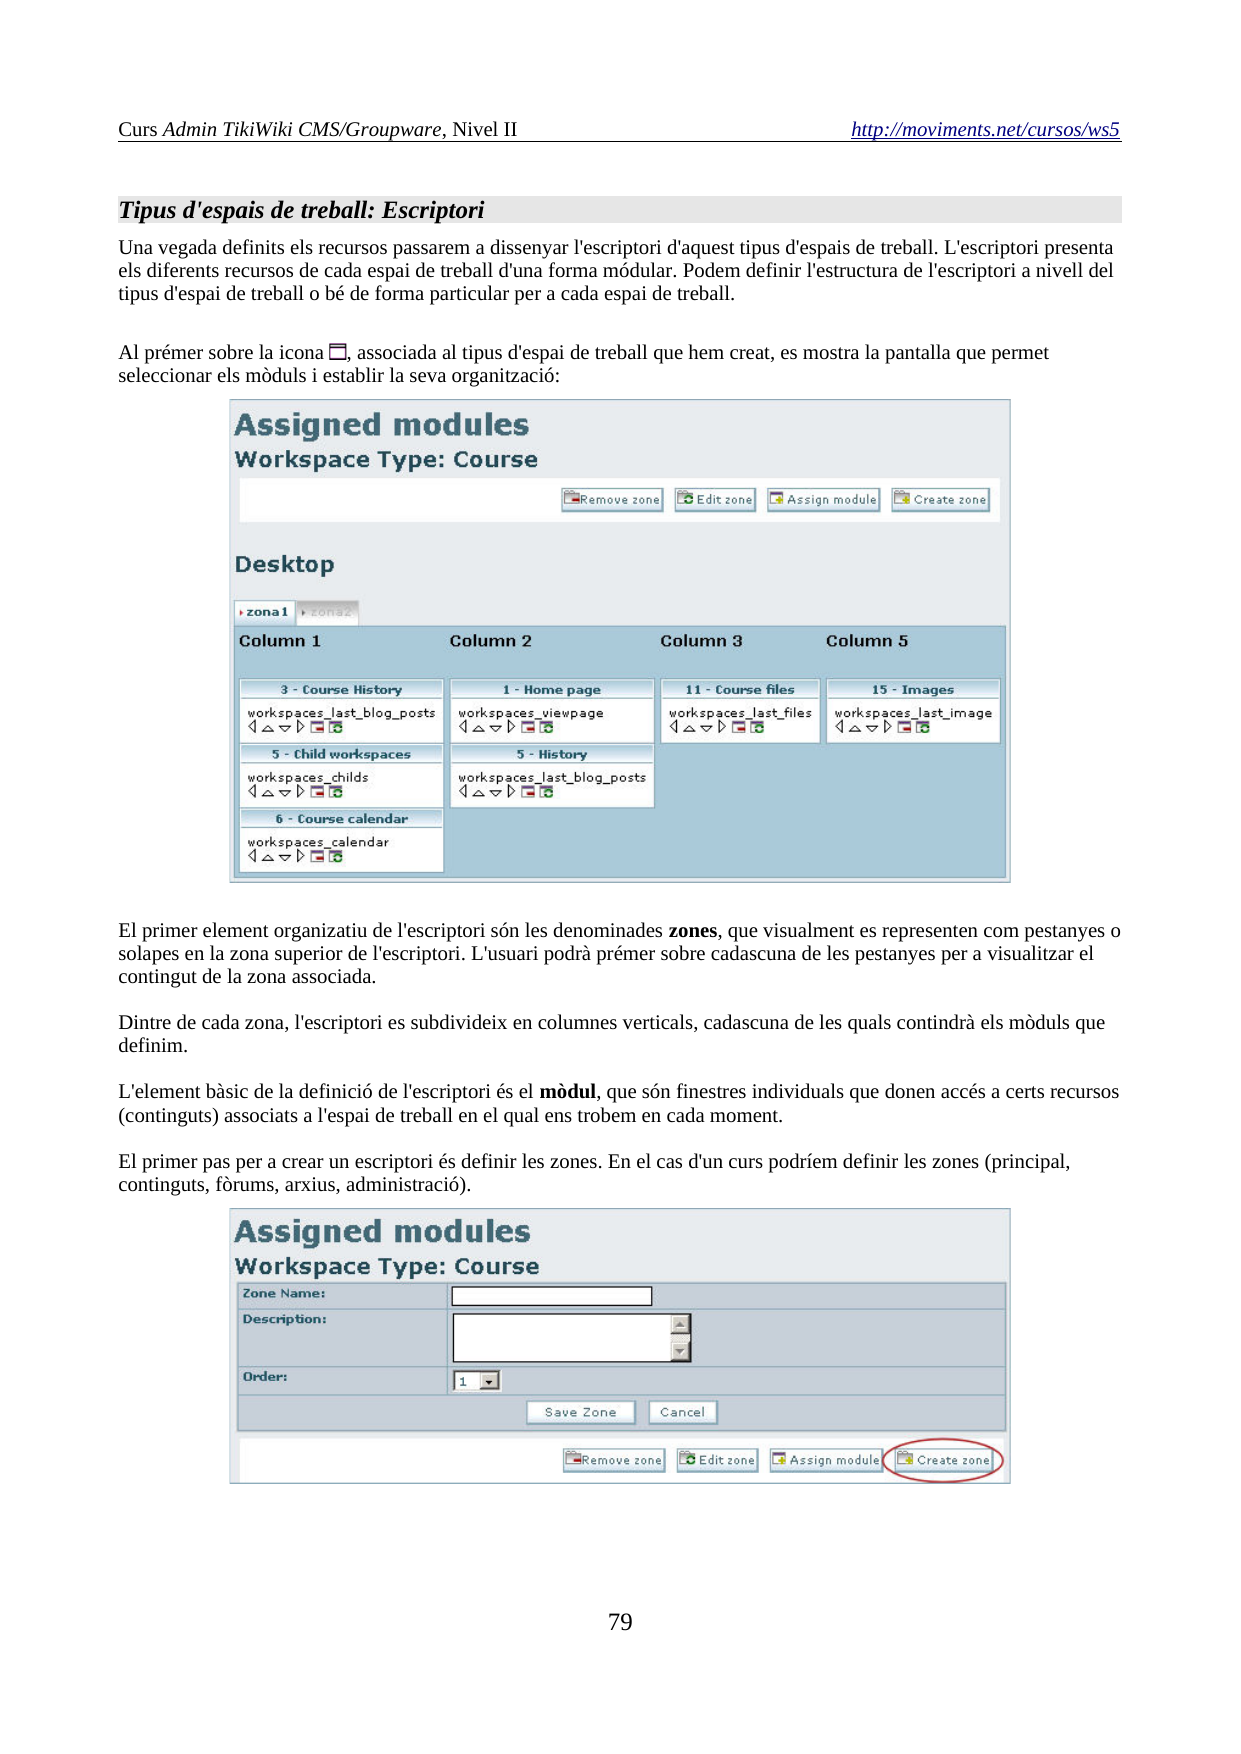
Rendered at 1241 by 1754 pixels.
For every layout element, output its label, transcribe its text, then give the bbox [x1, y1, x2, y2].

picture [329, 342, 347, 360]
text Al prémer sobre la icona , associada al tipus d'espai de treball que hem creat, es mostra la pantalla que permet seleccionar els mòduls i establir la seva organització: [118, 318, 1122, 387]
picture [229, 399, 1011, 883]
picture [229, 1208, 1011, 1484]
text Una vegada definits els recursos passarem a dissenyar l'escriptori d'aquest tipus d'espais de treball. L'escriptori presenta els diferents recursos de cada espai de treball d'una forma módular. Podem definir l'estructura de l'escriptori a nivell del tipus d'espai de treball o bé de forma particular per a cada espai de treball. [118, 236, 1122, 305]
subtitle Tipus d'espais de treball: Escriptori [118, 196, 1122, 223]
text El primer element organizatiu de l'escriptori són les denominades zones, que visualment es representen com pestanyes o solapes en la zona superior de l'escriptori. L'usuari podrà prémer sobre cadascuna de les pestanyes per a visualitzar el contingut de la zona associada. Dintre de cada zona, l'escriptori es subdivideix en columnes verticals, cadascuna de les quals contindrà els mòduls que definim. L'element bàsic de la definició de l'escriptori és el mòdul, que són finestres individuals que donen accés a certs recursos (continguts) associats a l'espai de treball en el qual ens trobem en cada moment. El primer pas per a crear un escriptori és definir les zones. En el cas d'un curs podríem definir les zones (principal, continguts, fòrums, arxius, administració). [118, 895, 1122, 1196]
